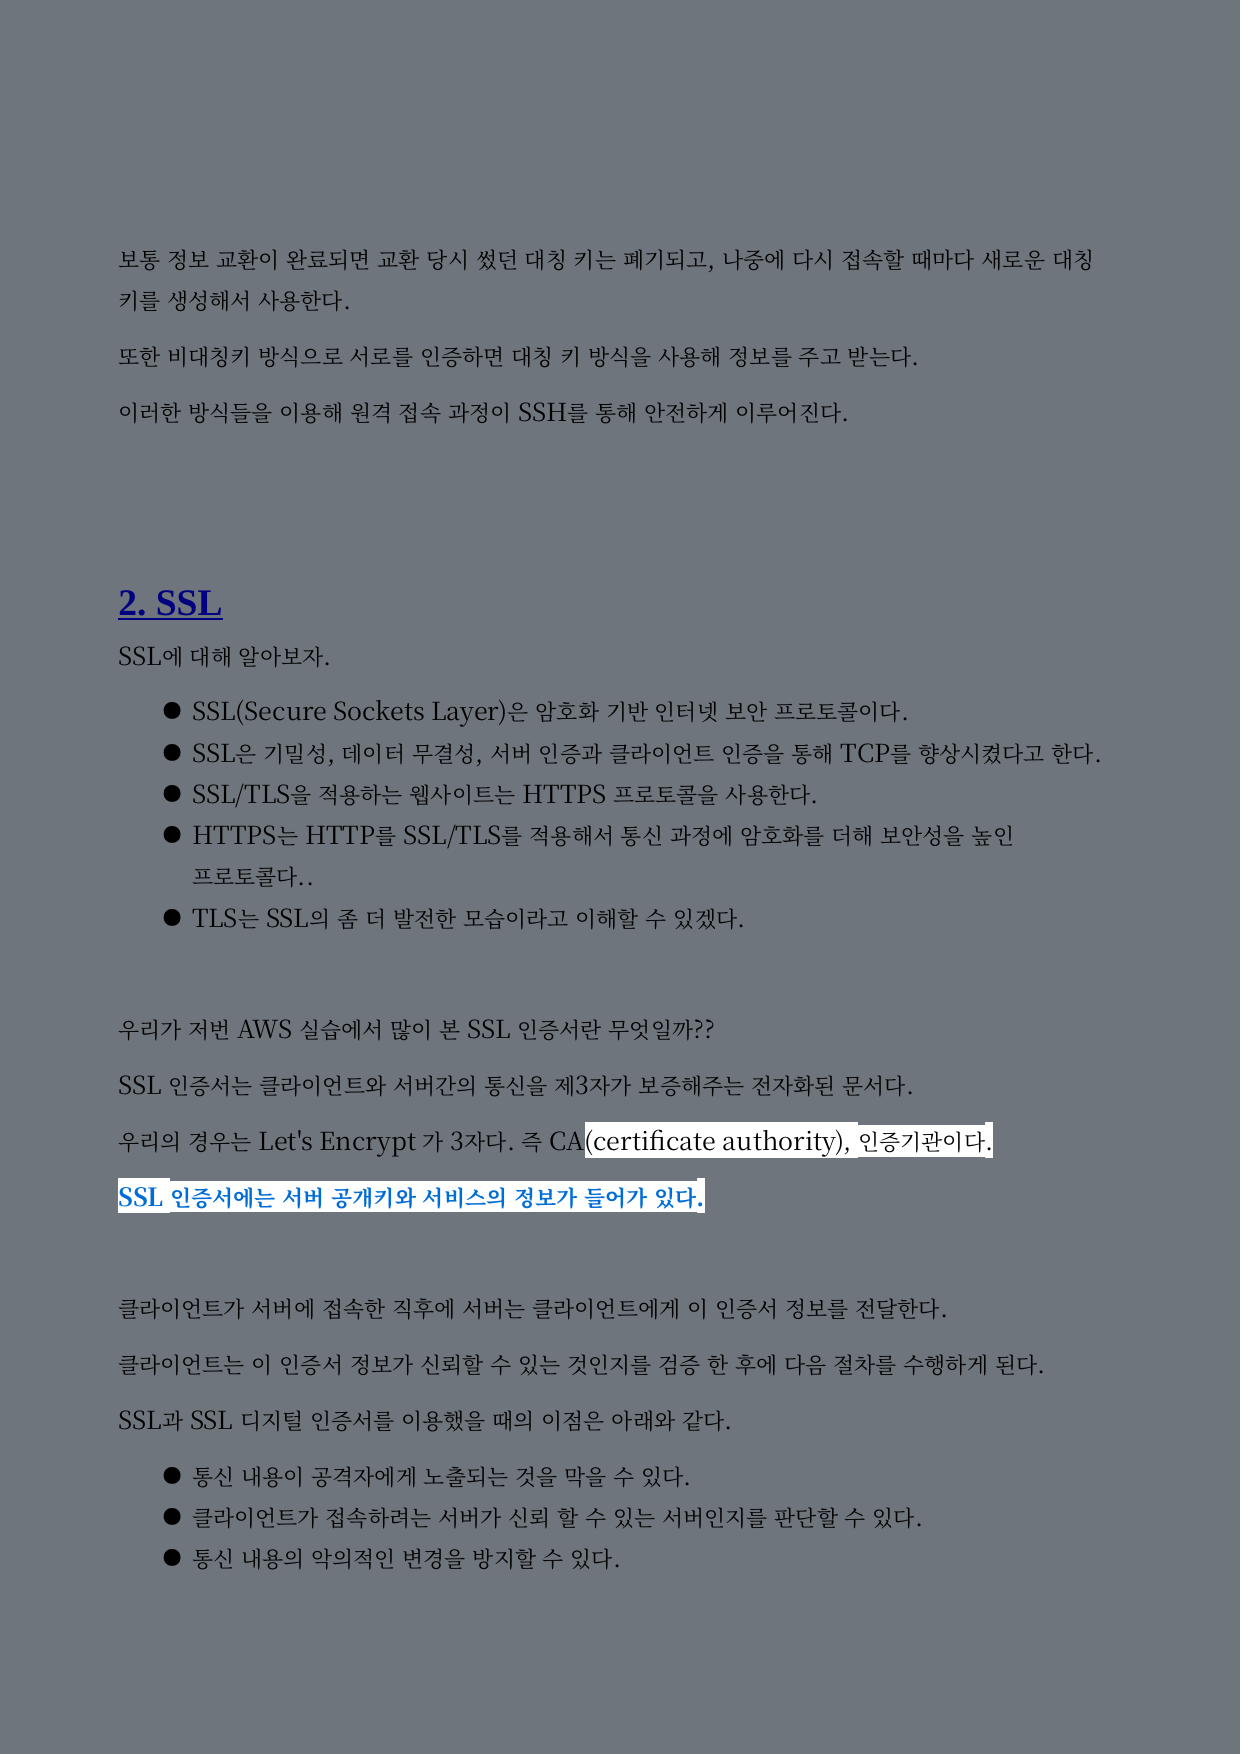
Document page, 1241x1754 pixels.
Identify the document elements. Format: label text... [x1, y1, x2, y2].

list HTTPS는 HTTP를 SSL/TLS를 적용해서 통신 과정에 암호화를 더해 보안성을 높인 프로토콜다.. [162, 816, 1122, 893]
text SSL과 SSL 디지털 인증서를 이용했을 때의 이점은 아래와 같다. [118, 1401, 1122, 1437]
list SSL/TLS을 적용하는 웹사이트는 HTTPS 프로토콜을 사용한다. [162, 774, 1122, 811]
list SSL(Secure Sockets Layer)은 암호화 기반 인터넷 보안 프로토콜이다. [162, 692, 1122, 728]
text 클라이언트가 서버에 접속한 직후에 서버는 클라이언트에게 이 인증서 정보를 전달한다. [118, 1289, 1122, 1325]
list 통신 내용의 악의적인 변경을 방지할 수 있다. [162, 1539, 1122, 1575]
list 통신 내용이 공격자에게 노출되는 것을 막을 수 있다. [162, 1457, 1122, 1493]
list 클라이언트가 접속하려는 서버가 신뢰 할 수 있는 서버인지를 판단할 수 있다. [162, 1498, 1122, 1534]
text 보통 정보 교환이 완료되면 교환 당시 썼던 대칭 키는 폐기되고, 나중에 다시 접속할 때마다 새로운 대칭 키를 생성해서 사용한다. [118, 239, 1122, 317]
text 우리의 경우는 Let's Encrypt 가 3자다. 즉 CA(certificate authority), 인증기관이다. [118, 1122, 1122, 1158]
subtitle 2. SSL [118, 581, 1122, 624]
text 우리가 저번 AWS 실습에서 많이 본 SSL 인증서란 무엇일까?? [118, 1010, 1122, 1046]
text SSL에 대해 알아보자. [118, 636, 1122, 672]
text 또한 비대칭키 방식으로 서로를 인증하면 대칭 키 방식을 사용해 정보를 주고 받는다. [118, 336, 1122, 372]
text SSL 인증서는 클라이언트와 서버간의 통신을 제3자가 보증해주는 전자화된 문서다. [118, 1066, 1122, 1102]
list SSL은 기밀성, 데이터 무결성, 서버 인증과 클라이언트 인증을 통해 TCP를 향상시켰다고 한다. [162, 733, 1122, 769]
list TLS는 SSL의 좀 더 발전한 모습이라고 이해할 수 있겠다. [162, 898, 1122, 934]
text 이러한 방식들을 이용해 원격 접속 과정이 SSH를 통해 안전하게 이루어진다. [118, 392, 1122, 428]
text SSL 인증서에는 서버 공개키와 서비스의 정보가 들어가 있다. [118, 1177, 1122, 1213]
text 클라이언트는 이 인증서 정보가 신뢰할 수 있는 것인지를 검증 한 후에 다음 절차를 수행하게 된다. [118, 1345, 1122, 1381]
